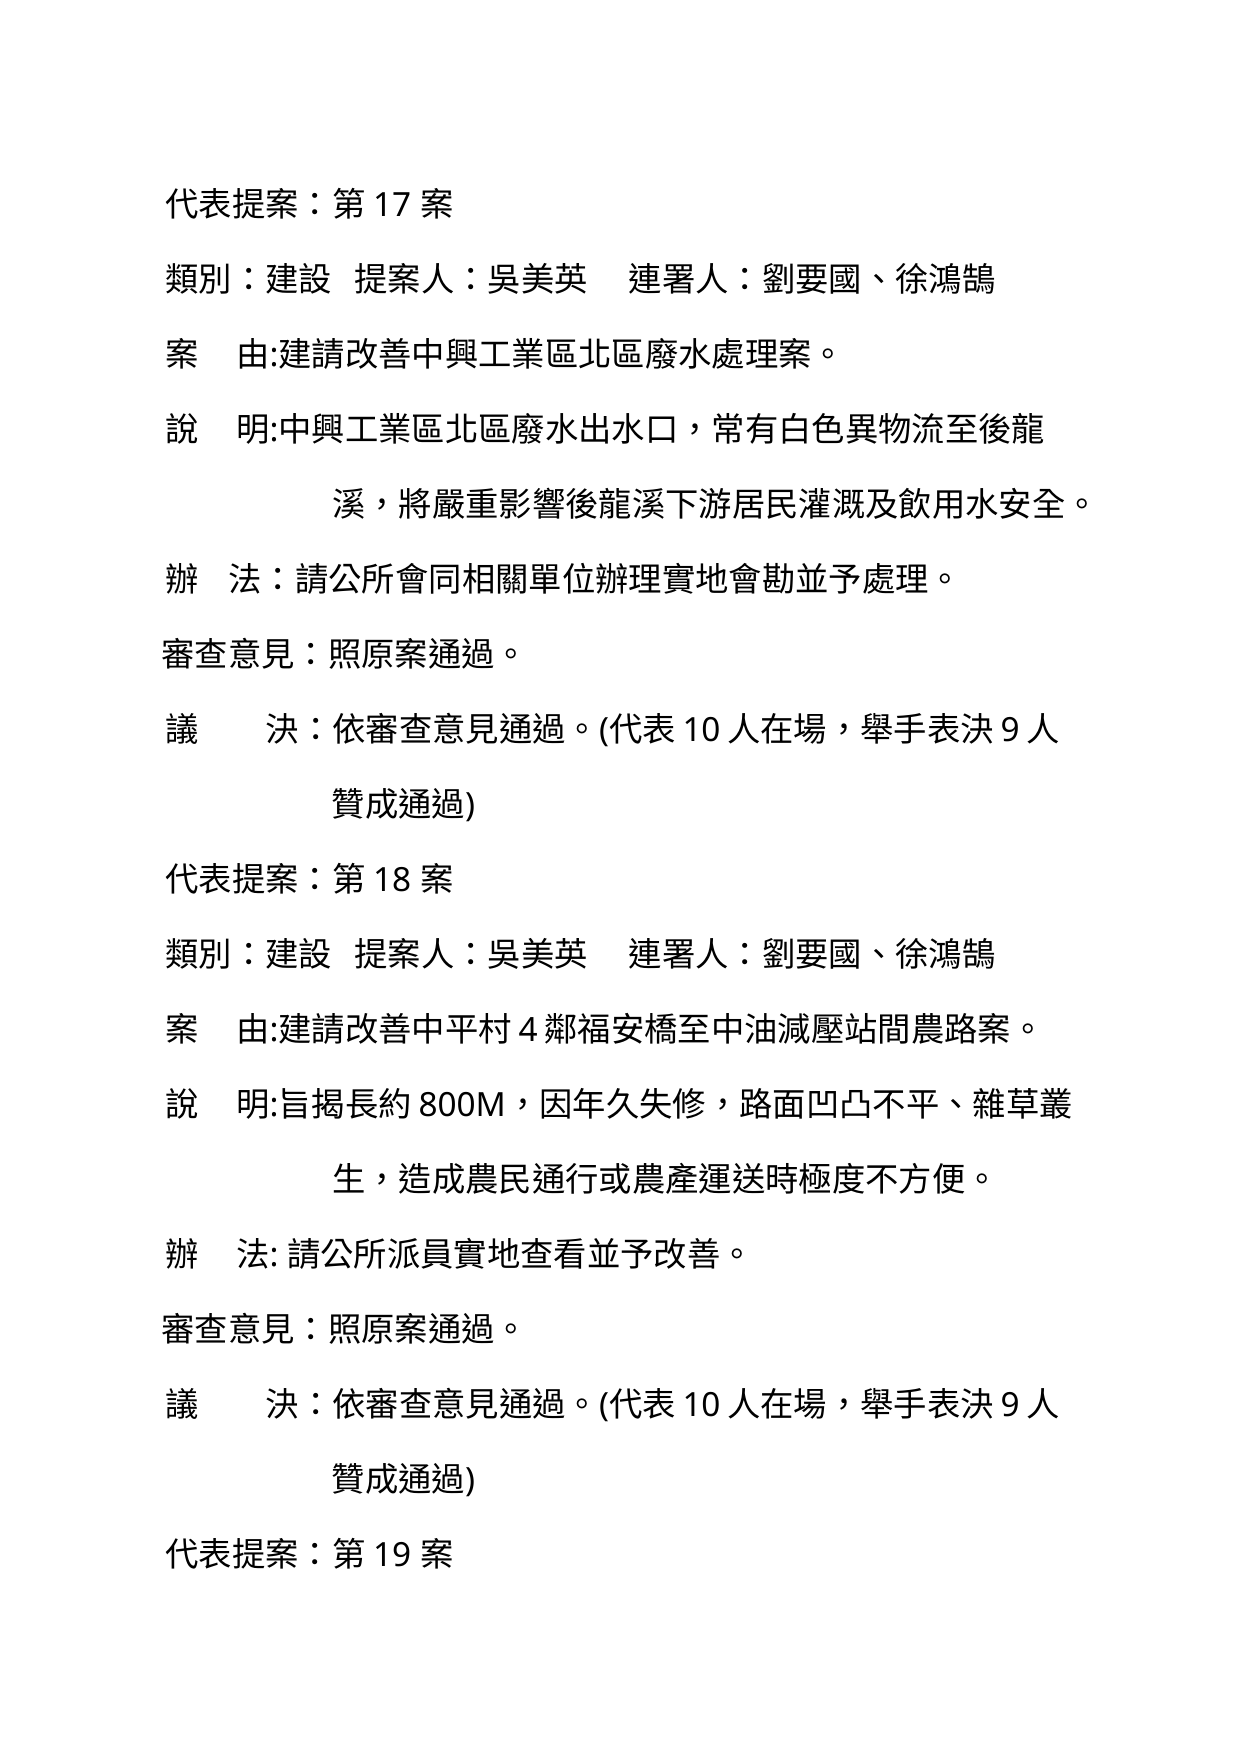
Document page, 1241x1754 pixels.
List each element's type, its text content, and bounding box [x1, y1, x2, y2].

text 類別：建設 提案人：吳美英 連署人：劉要國、徐鴻鵠 [165, 914, 1075, 989]
text 議 決：依審查意見通過。(代表10人在場，舉手表決9人贊成通過) [166, 689, 1075, 839]
text 議 決：依審查意見通過。(代表10人在場，舉手表決9人贊成通過) [166, 1364, 1075, 1514]
text 辦 法: 請公所派員實地查看並予改善。 [165, 1214, 1075, 1289]
text 代表提案：第 17 案 [165, 164, 1075, 239]
text 代表提案：第 19 案 [165, 1514, 1075, 1589]
text 說 明:旨揭長約800M，因年久失修，路面凹凸不平、雜草叢生，造成農民通行或農產運送時極度不方便。 [165, 1064, 1075, 1214]
text 說 明:中興工業區北區廢水出水口，常有白色異物流至後龍溪，將嚴重影響後龍溪下游居民灌溉及飲用水安全。 [165, 389, 1075, 539]
text 案 由:建請改善中平村4鄰福安橋至中油減壓站間農路案。 [165, 989, 1075, 1064]
text 審查意見：照原案通過。 [161, 1289, 1075, 1364]
text 案 由:建請改善中興工業區北區廢水處理案。 [165, 314, 1075, 389]
text 代表提案：第 18 案 [165, 839, 1075, 914]
text 類別：建設 提案人：吳美英 連署人：劉要國、徐鴻鵠 [165, 239, 1075, 314]
text 辦 法：請公所會同相關單位辦理實地會勘並予處理。 [165, 539, 1075, 614]
text 審查意見：照原案通過。 [161, 614, 1075, 689]
